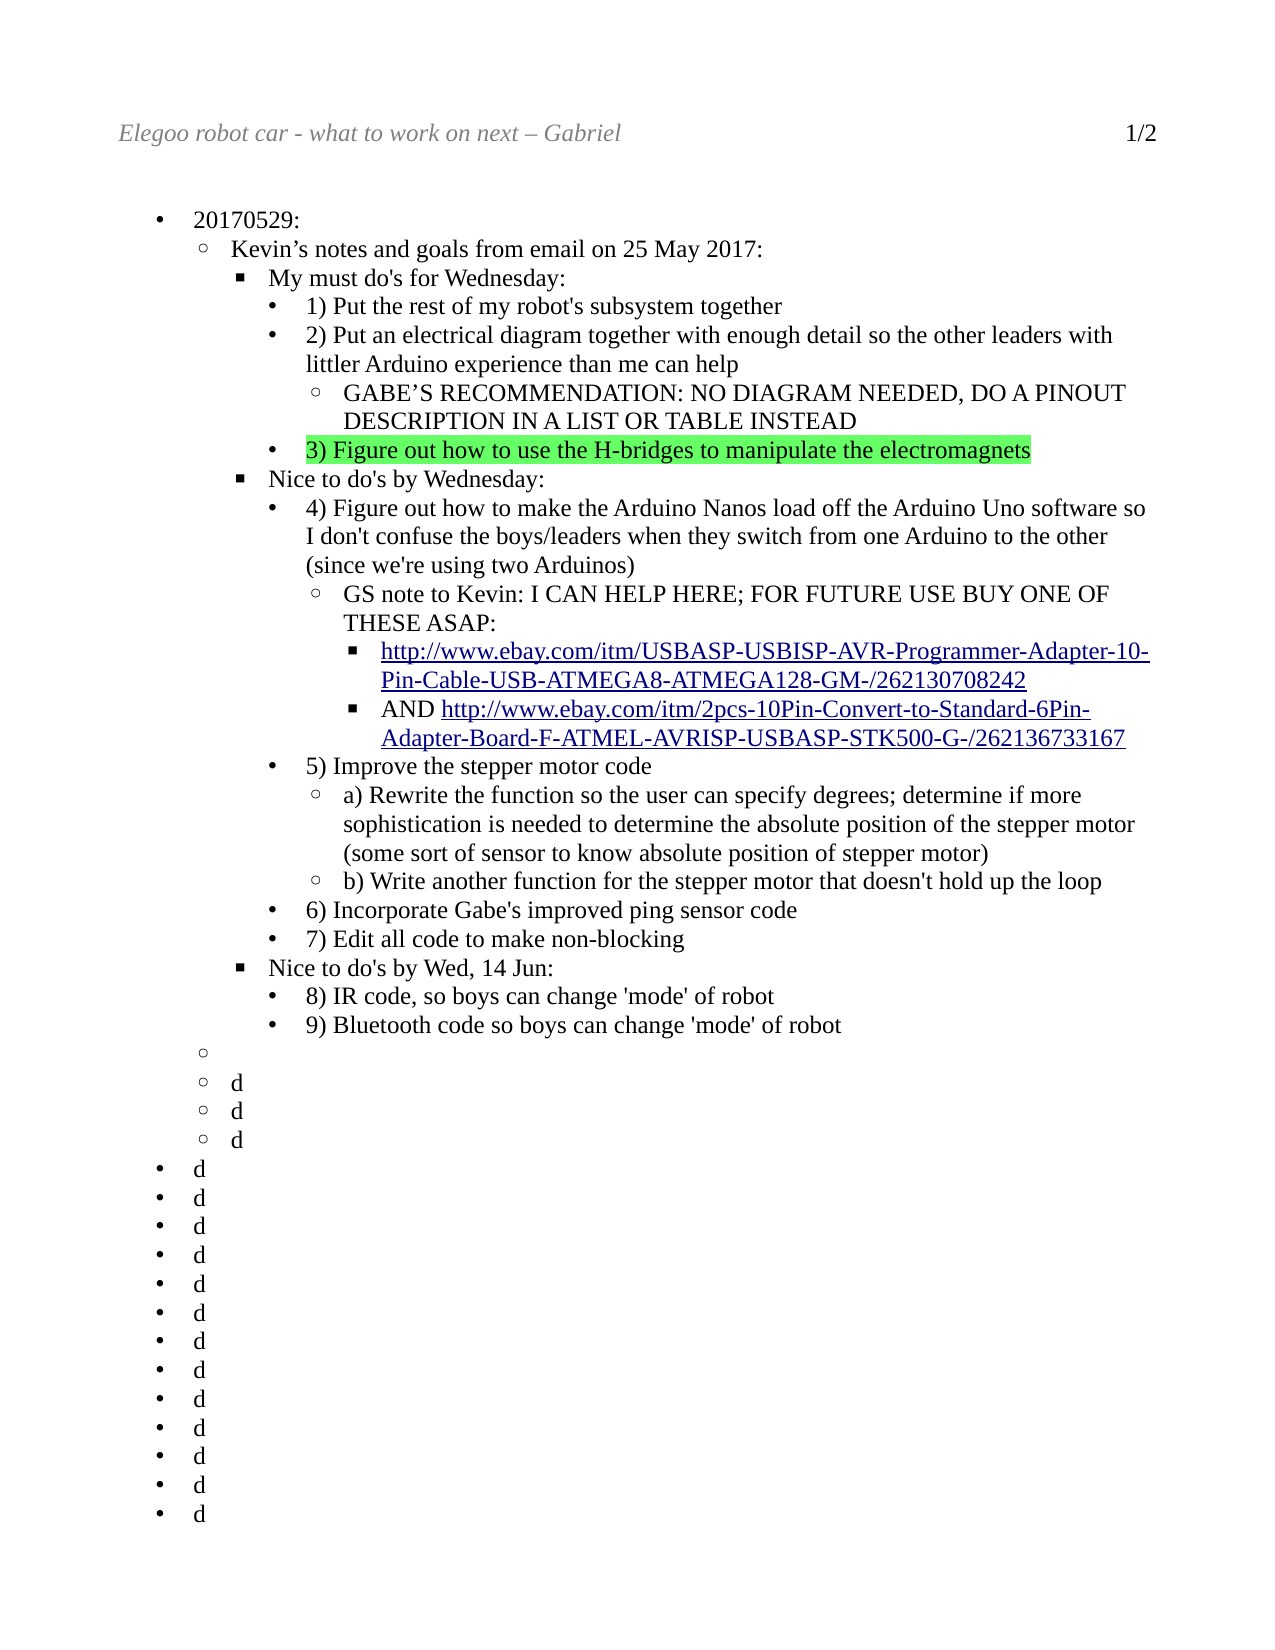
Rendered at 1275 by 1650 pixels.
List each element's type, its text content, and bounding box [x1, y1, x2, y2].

list d [156, 1240, 1157, 1269]
list d [156, 1154, 1157, 1183]
list GABE’S RECOMMENDATION: NO DIAGRAM NEEDED, DO A PINOUT DESCRIPTION IN A LIST OR TABLE INSTEAD [306, 378, 1157, 435]
list GS note to Kevin: I CAN HELP HERE; FOR FUTURE USE BUY ONE OF THESE ASAP: [306, 579, 1157, 636]
list d [156, 1298, 1157, 1326]
list 8) IR code, so boys can change 'mode' of robot [268, 981, 1157, 1010]
list http://www.ebay.com/itm/USBASP-USBISP-AVR-Programmer-Adapter-10-Pin-Cable-USB-ATMEGA8-ATMEGA128-GM-/262130708242 [343, 636, 1157, 694]
list 20170529: [156, 205, 1157, 234]
list 3) Figure out how to use the H-bridges to manipulate the electromagnets [268, 435, 1157, 464]
list d [156, 1470, 1157, 1499]
list AND http://www.ebay.com/itm/2pcs-10Pin-Convert-to-Standard-6Pin-Adapter-Board-F-ATMEL-AVRISP-USBASP-STK500-G-/262136733167 [343, 694, 1157, 751]
list d [156, 1183, 1157, 1211]
list d [156, 1326, 1157, 1355]
list My must do's for Wednesday: [231, 263, 1157, 291]
list a) Rewrite the function so the user can specify degrees; determine if more sophistication is needed to determine the absolute position of the stepper motor (some sort of sensor to know absolute position of stepper motor) [306, 780, 1157, 866]
list d [193, 1096, 1157, 1125]
list Nice to do's by Wed, 14 Jun: [231, 953, 1157, 981]
list d [156, 1384, 1157, 1413]
list b) Write another function for the stepper motor that doesn't hold up the loop [306, 866, 1157, 895]
list d [193, 1125, 1157, 1154]
list d [193, 1068, 1157, 1096]
list d [156, 1211, 1157, 1240]
list 5) Improve the stepper motor code [268, 751, 1157, 780]
list 9) Bluetooth code so boys can change 'mode' of robot [268, 1010, 1157, 1039]
list d [156, 1441, 1157, 1470]
list 1) Put the rest of my robot's subsystem together [268, 291, 1157, 320]
list d [156, 1413, 1157, 1441]
list 7) Edit all code to make non-blocking [268, 924, 1157, 953]
list Nice to do's by Wednesday: [231, 464, 1157, 493]
list 6) Incorporate Gabe's improved ping sensor code [268, 895, 1157, 924]
list d [156, 1355, 1157, 1384]
list d [156, 1269, 1157, 1298]
list 2) Put an electrical diagram together with enough detail so the other leaders with littler Arduino experience than me can help [268, 320, 1157, 378]
list Kevin’s notes and goals from email on 25 May 2017: [193, 234, 1157, 263]
list 4) Figure out how to make the Arduino Nanos load off the Arduino Uno software so I don't confuse the boys/leaders when they switch from one Arduino to the other (since we're using two Arduinos) [268, 493, 1157, 579]
list d [156, 1499, 1157, 1528]
